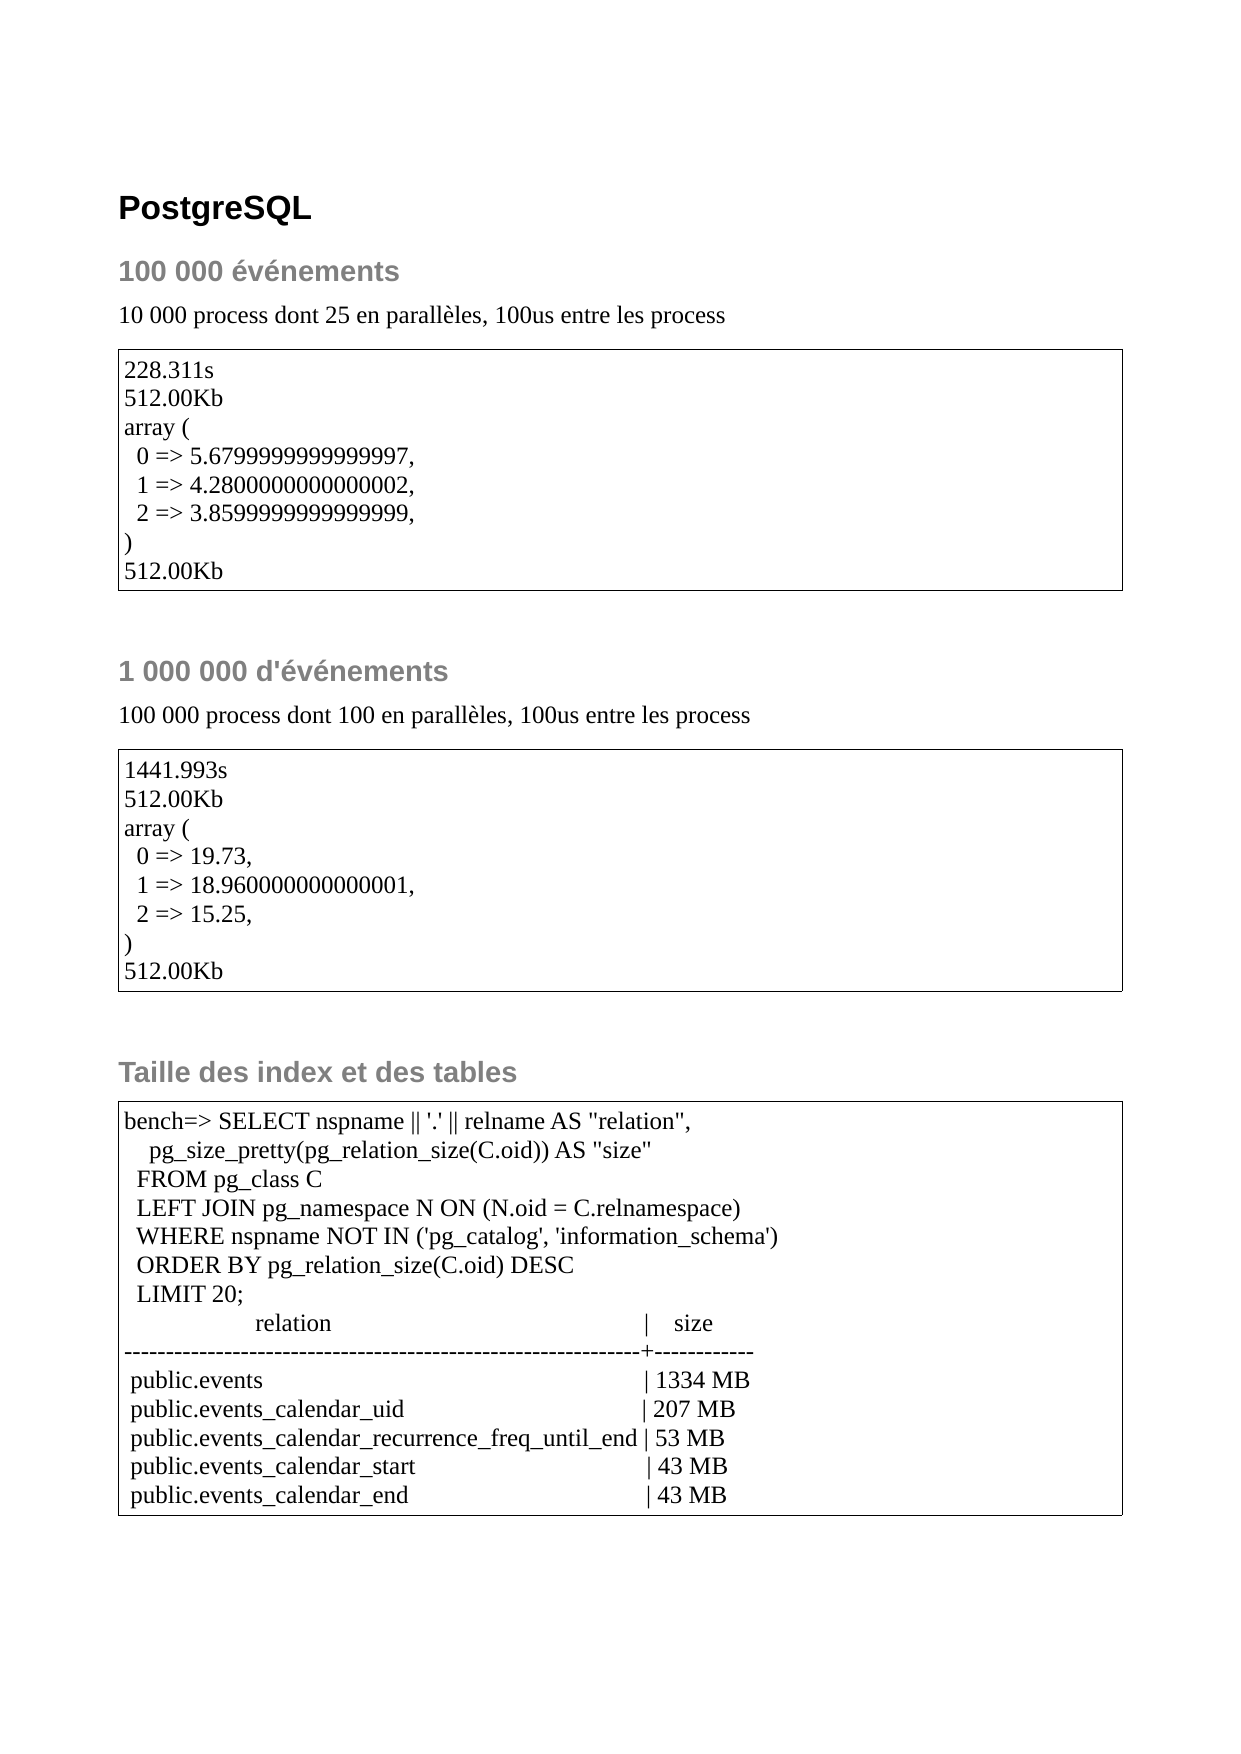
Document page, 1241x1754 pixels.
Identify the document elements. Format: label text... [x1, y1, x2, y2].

table_header bench=> SELECT nspname || '.' || relname AS "relation", pg_size_pretty(pg_relation_size(C.oid)) AS "size" FROM pg_class C LEFT JOIN pg_namespace N ON (N.oid = C.relnamespace) WHERE nspname NOT IN ('pg_catalog', 'information_schema') ORDER BY pg_relation_size(C.oid) DESC LIMIT 20; relation | size --------------------------------------------------------------+------------ public.events | 1334 MB public.events_calendar_uid | 207 MB public.events_calendar_recurrence_freq_until_end | 53 MB public.events_calendar_start | 43 MB public.events_calendar_end | 43 MB [119, 1102, 1122, 1515]
subtitle PostgreSQL [118, 188, 1122, 227]
text 10 000 process dont 25 en parallèles, 100us entre les process [118, 300, 1122, 328]
subtitle 100 000 événements [118, 254, 1122, 287]
subtitle Taille des index et des tables [118, 1054, 1122, 1088]
table_header 1441.993s 512.00Kb array ( 0 => 19.73, 1 => 18.960000000000001, 2 => 15.25, ) 512.00Kb [119, 750, 1122, 991]
text 100 000 process dont 100 en parallèles, 100us entre les process [118, 700, 1122, 729]
table_header 228.311s 512.00Kb array ( 0 => 5.6799999999999997, 1 => 4.2800000000000002, 2 => 3.8599999999999999, ) 512.00Kb [119, 350, 1122, 590]
subtitle 1 000 000 d'événements [118, 654, 1122, 688]
